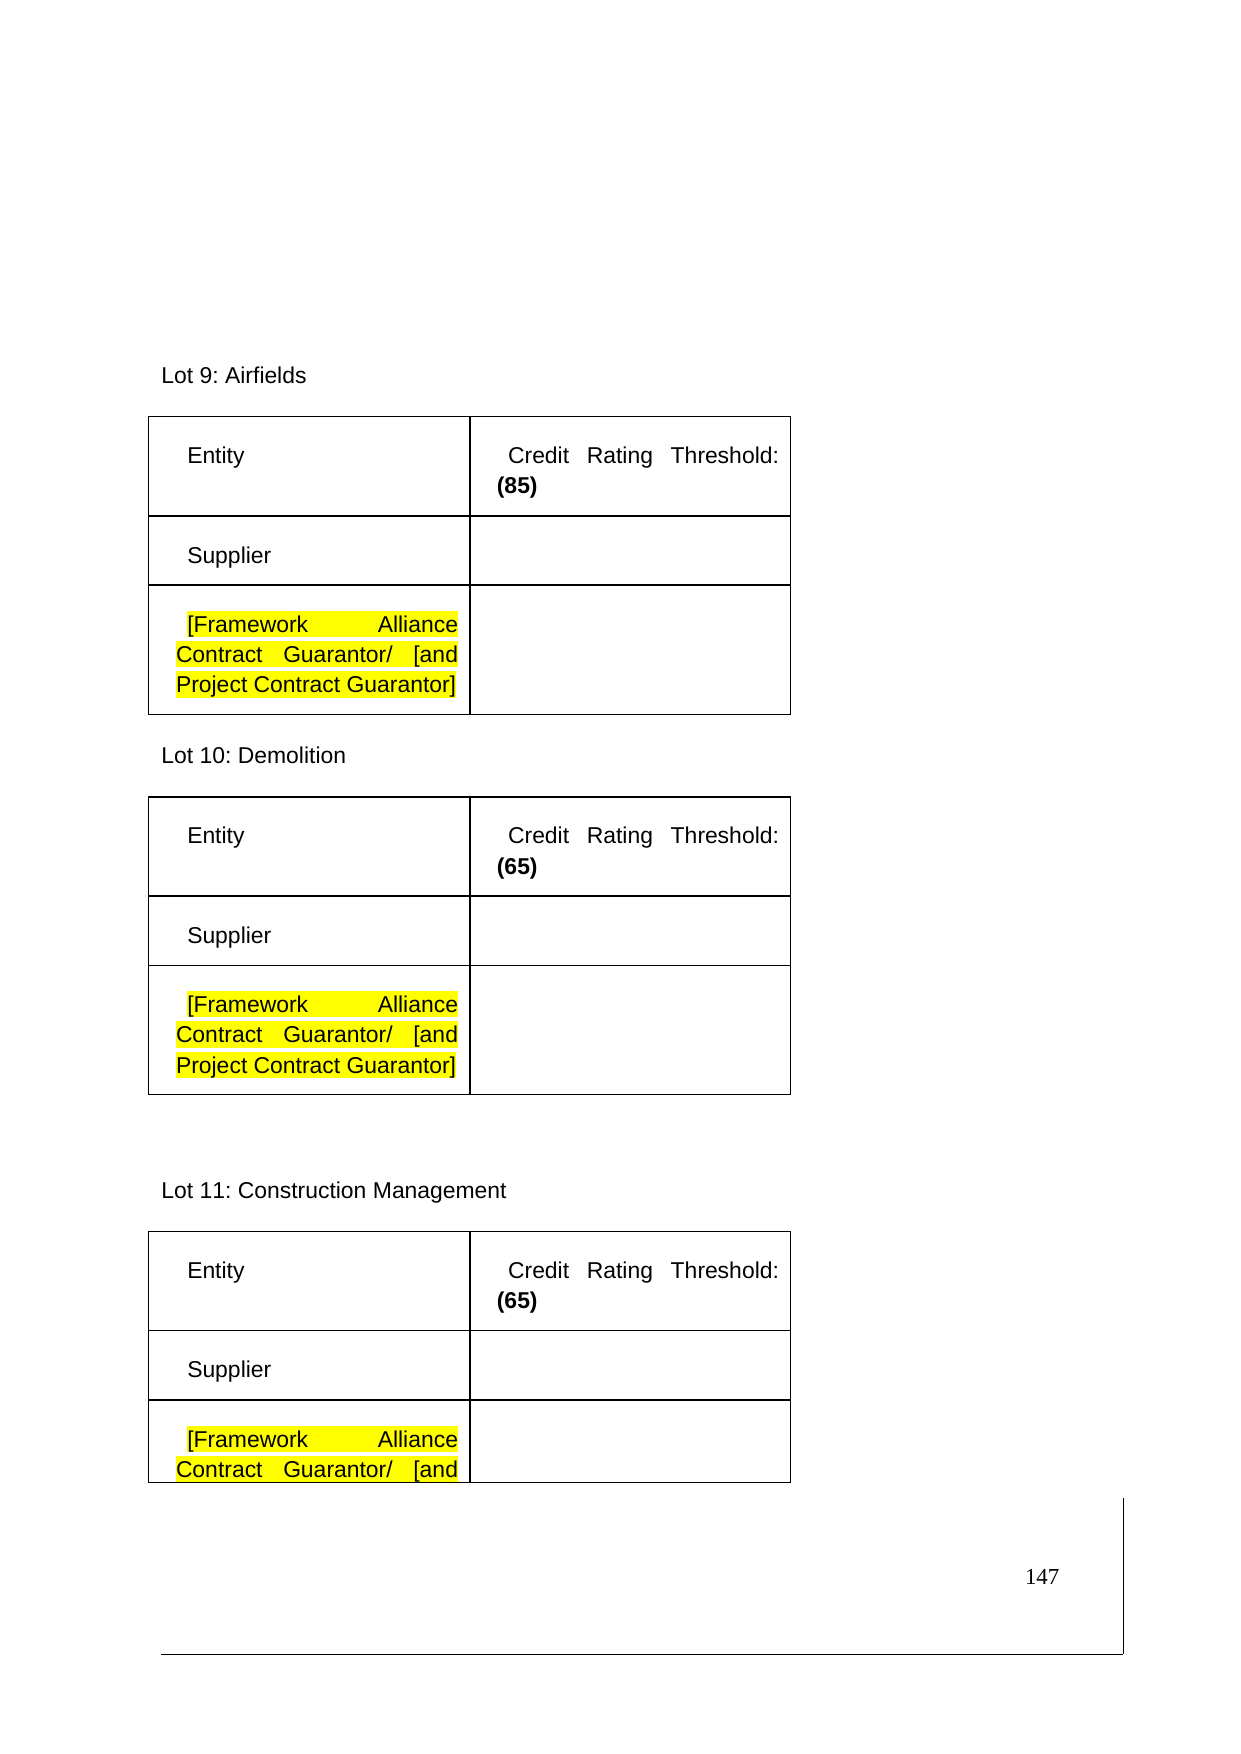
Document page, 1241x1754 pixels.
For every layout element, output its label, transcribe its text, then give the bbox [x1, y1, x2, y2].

table_header Entity [149, 417, 469, 515]
table_cell Supplier [149, 1331, 469, 1399]
text Lot 9: Airfields [161, 362, 1123, 388]
table_cell [Framework Alliance Contract Guarantor/ [and Project Contract Guarantor] [149, 586, 469, 714]
table_cell Supplier [149, 897, 469, 964]
table_header Credit Rating Threshold: (65) [471, 1232, 790, 1330]
table_cell [471, 966, 790, 1094]
table_header Entity [149, 1232, 469, 1330]
table_header Entity [149, 798, 469, 895]
table_header Credit Rating Threshold: (65) [471, 798, 790, 895]
table_cell [471, 586, 790, 714]
table_cell [471, 517, 790, 584]
table_cell [471, 1331, 790, 1399]
table_header Credit Rating Threshold: (85) [471, 417, 790, 515]
table_cell [471, 1401, 790, 1482]
table_cell Supplier [149, 517, 469, 584]
table_cell [471, 897, 790, 964]
table_cell [Framework Alliance Contract Guarantor/ [and [149, 1401, 469, 1482]
table_cell [Framework Alliance Contract Guarantor/ [and Project Contract Guarantor] [149, 966, 469, 1094]
text Lot 11: Construction Management [161, 1177, 1123, 1203]
text Lot 10: Demolition [161, 742, 1123, 768]
